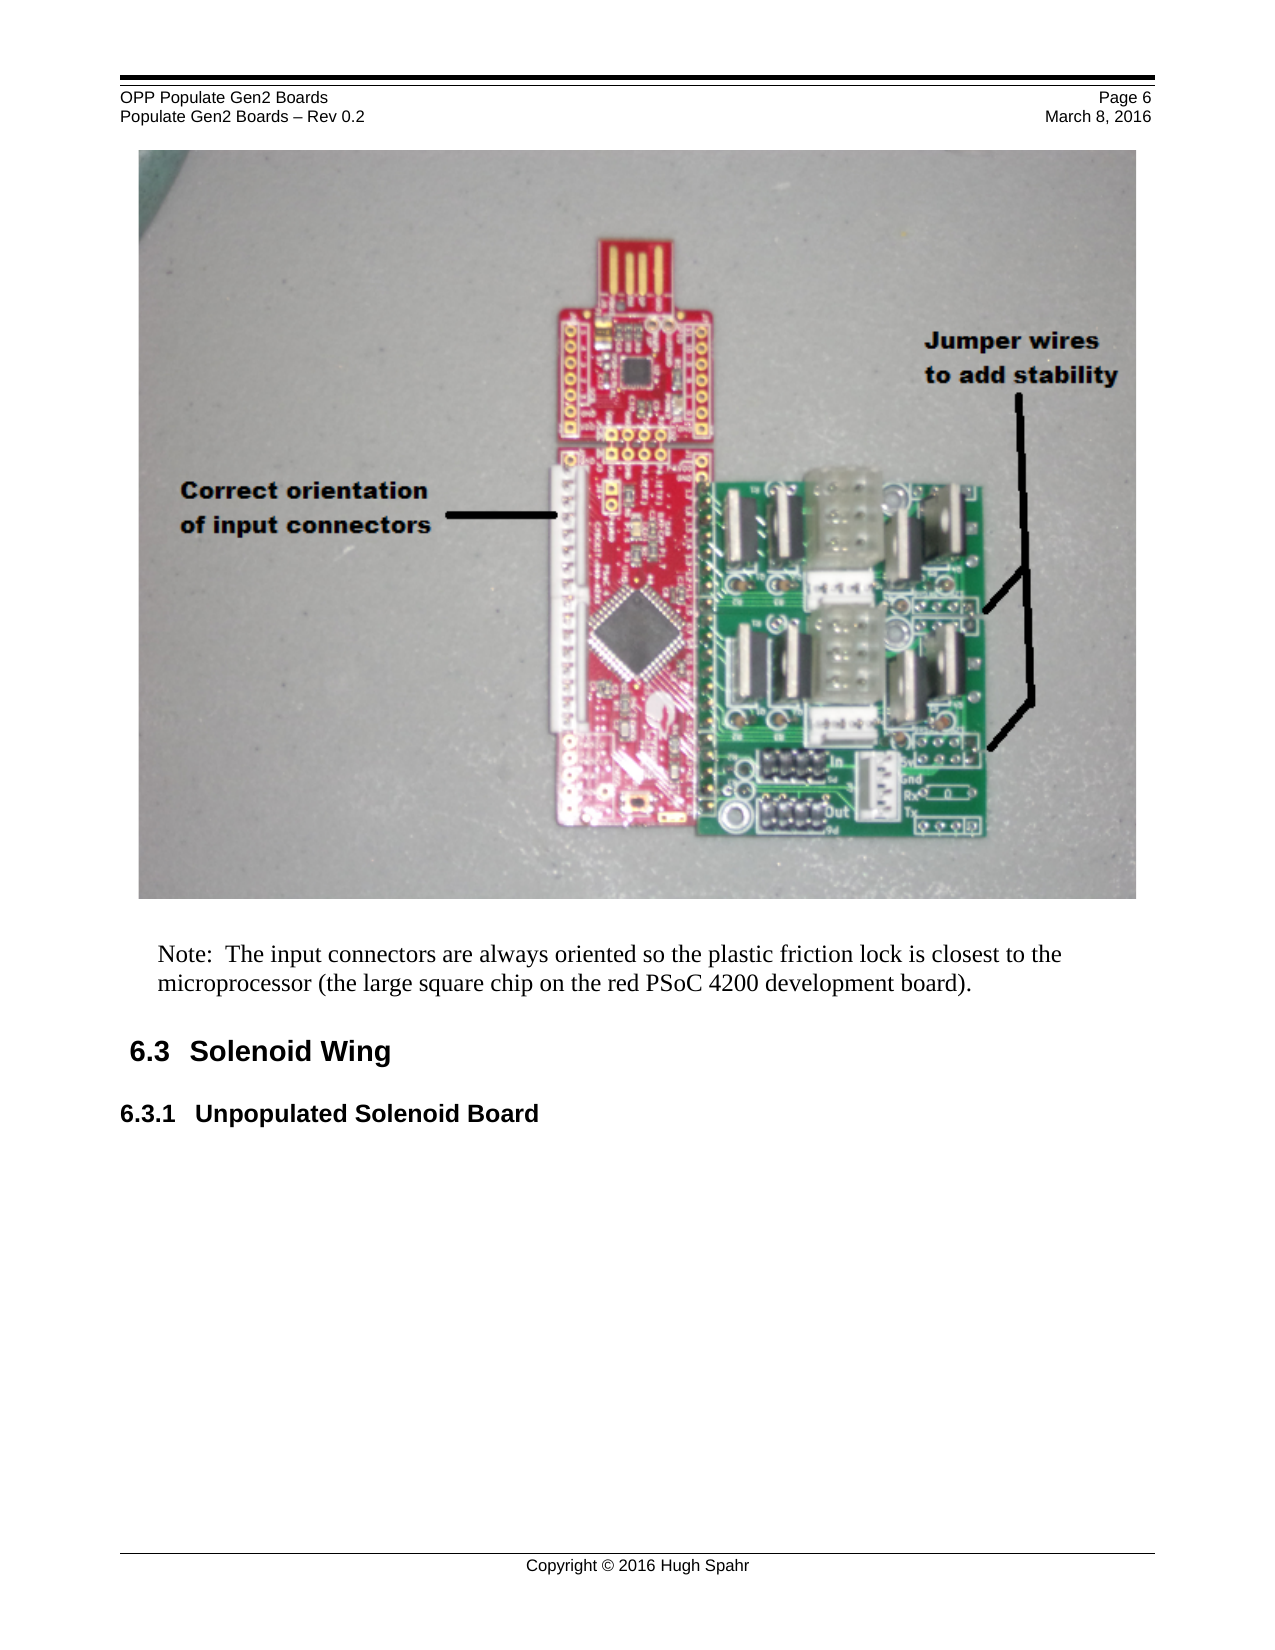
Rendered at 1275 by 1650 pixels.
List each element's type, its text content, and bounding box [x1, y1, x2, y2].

subtitle Solenoid Wing [129, 1034, 1155, 1068]
text Note: The input connectors are always oriented so the plastic friction lock is closest to the microprocessor (the large square chip on the red PSoC 4200 development board). [157, 939, 1155, 997]
picture [138, 150, 1137, 899]
subtitle Unpopulated Solenoid Board [120, 1099, 1155, 1128]
